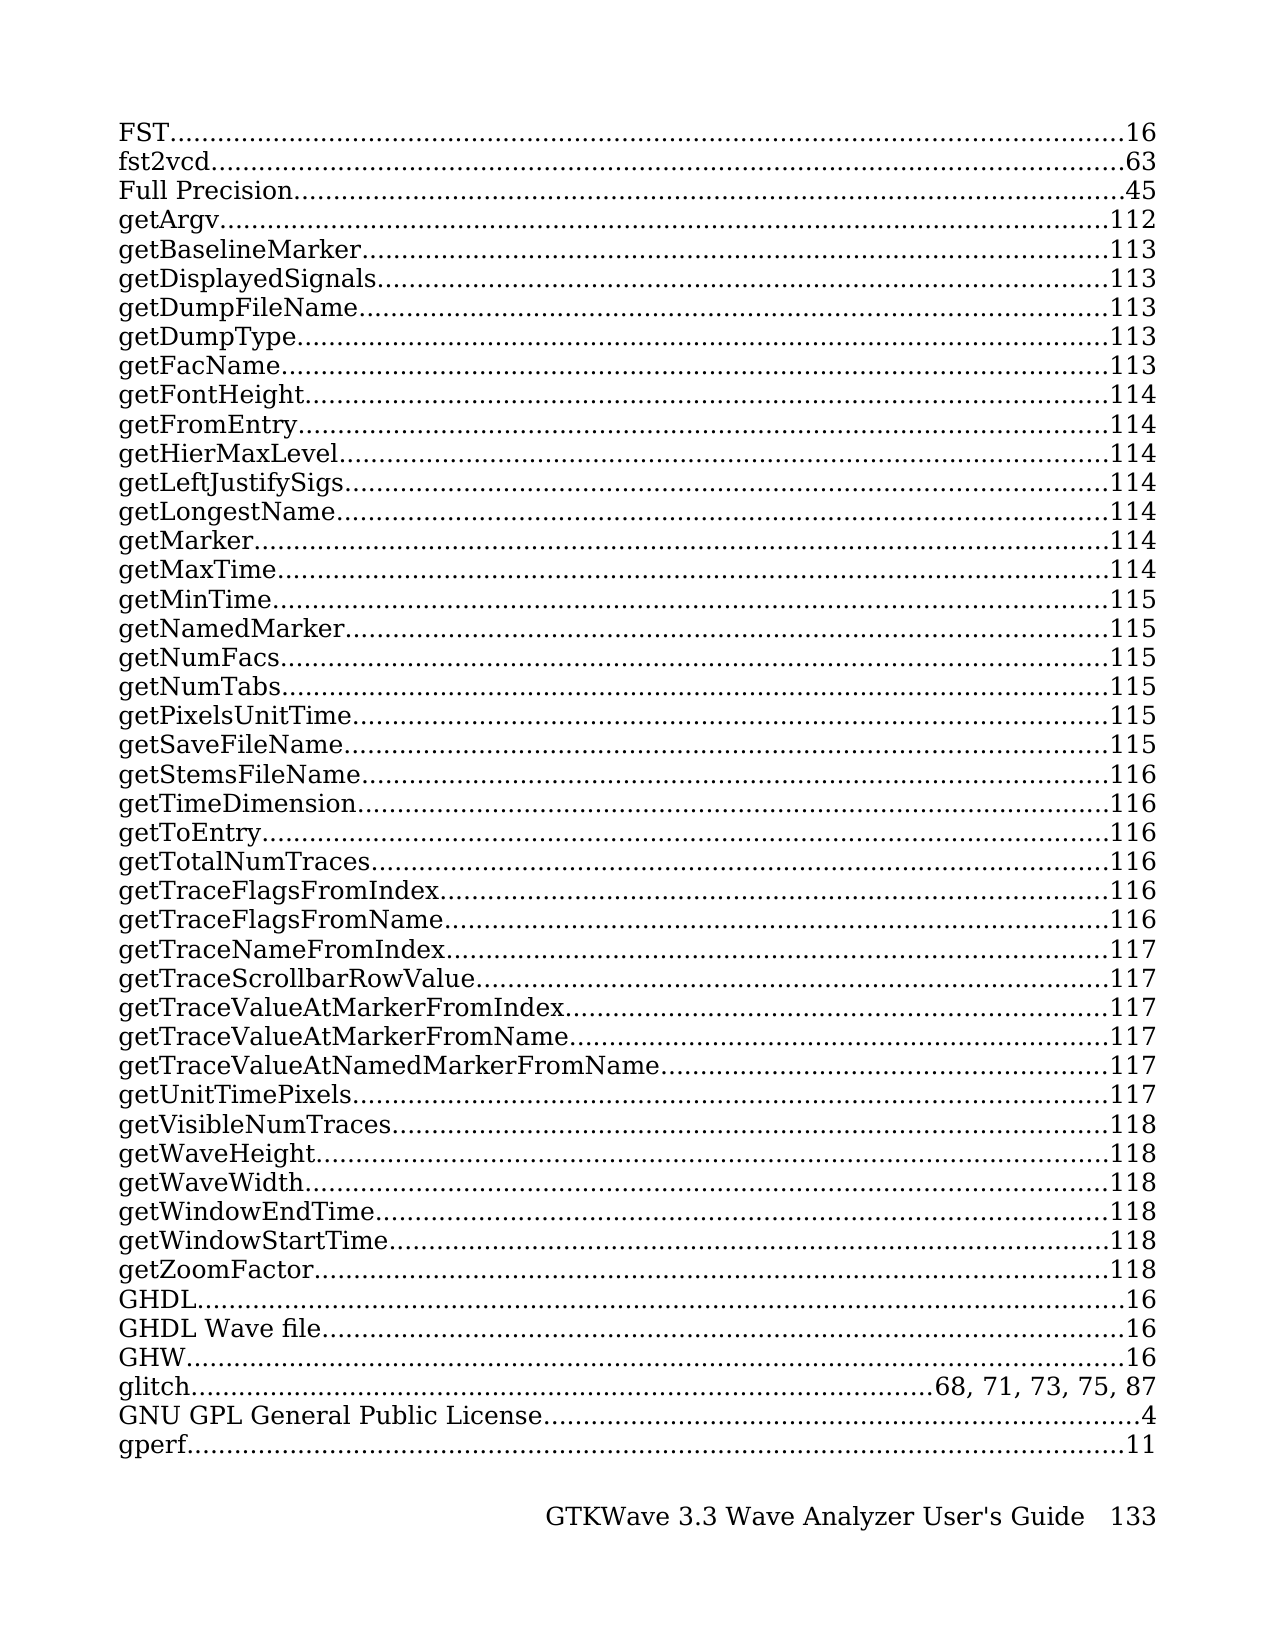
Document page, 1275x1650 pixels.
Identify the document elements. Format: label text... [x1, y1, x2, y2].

text getDumpFileName 113 [118, 293, 1157, 322]
text fst2vcd 63 [118, 147, 1157, 176]
text getStemsFileName 116 [118, 760, 1157, 789]
text getNumTabs 115 [118, 672, 1157, 701]
text GHDL 16 [118, 1285, 1157, 1314]
text getUnitTimePixels 117 [118, 1081, 1157, 1110]
text GNU GPL General Public License 4 [118, 1401, 1157, 1431]
text getMarker 114 [118, 526, 1157, 556]
text getVisibleNumTraces 118 [118, 1110, 1157, 1139]
text getHierMaxLevel 114 [118, 439, 1157, 468]
text Full Precision 45 [118, 176, 1157, 206]
text getWaveWidth 118 [118, 1168, 1157, 1197]
text getWindowStartTime 118 [118, 1226, 1157, 1256]
text gperf 11 [118, 1431, 1157, 1460]
text getFacName 113 [118, 351, 1157, 381]
text getTraceFlagsFromName 116 [118, 906, 1157, 935]
text getWaveHeight 118 [118, 1139, 1157, 1168]
text getTraceFlagsFromIndex 116 [118, 876, 1157, 906]
text glitch 68, 71, 73, 75, 87 [118, 1372, 1157, 1401]
text getTraceValueAtNamedMarkerFromName 117 [118, 1051, 1157, 1081]
text getTraceValueAtMarkerFromIndex 117 [118, 993, 1157, 1022]
text getToEntry 116 [118, 818, 1157, 847]
text getWindowEndTime 118 [118, 1197, 1157, 1226]
text getTraceValueAtMarkerFromName 117 [118, 1022, 1157, 1051]
text getFromEntry 114 [118, 410, 1157, 439]
text getSaveFileName 115 [118, 731, 1157, 760]
text getLeftJustifySigs 114 [118, 468, 1157, 497]
text getTimeDimension 116 [118, 789, 1157, 818]
text GHW 16 [118, 1343, 1157, 1372]
text getBaselineMarker 113 [118, 235, 1157, 264]
text getZoomFactor 118 [118, 1256, 1157, 1285]
text getMinTime 115 [118, 585, 1157, 614]
text getPixelsUnitTime 115 [118, 701, 1157, 731]
text getNamedMarker 115 [118, 614, 1157, 643]
text getDumpType 113 [118, 322, 1157, 351]
text getTotalNumTraces 116 [118, 847, 1157, 876]
text getDisplayedSignals 113 [118, 264, 1157, 293]
text getLongestName 114 [118, 497, 1157, 526]
text GHDL Wave file 16 [118, 1314, 1157, 1343]
text getTraceScrollbarRowValue 117 [118, 964, 1157, 993]
text getArgv 112 [118, 206, 1157, 235]
text getFontHeight 114 [118, 381, 1157, 410]
text getNumFacs 115 [118, 643, 1157, 672]
text getTraceNameFromIndex 117 [118, 935, 1157, 964]
text FST 16 [118, 118, 1157, 147]
text getMaxTime 114 [118, 556, 1157, 585]
